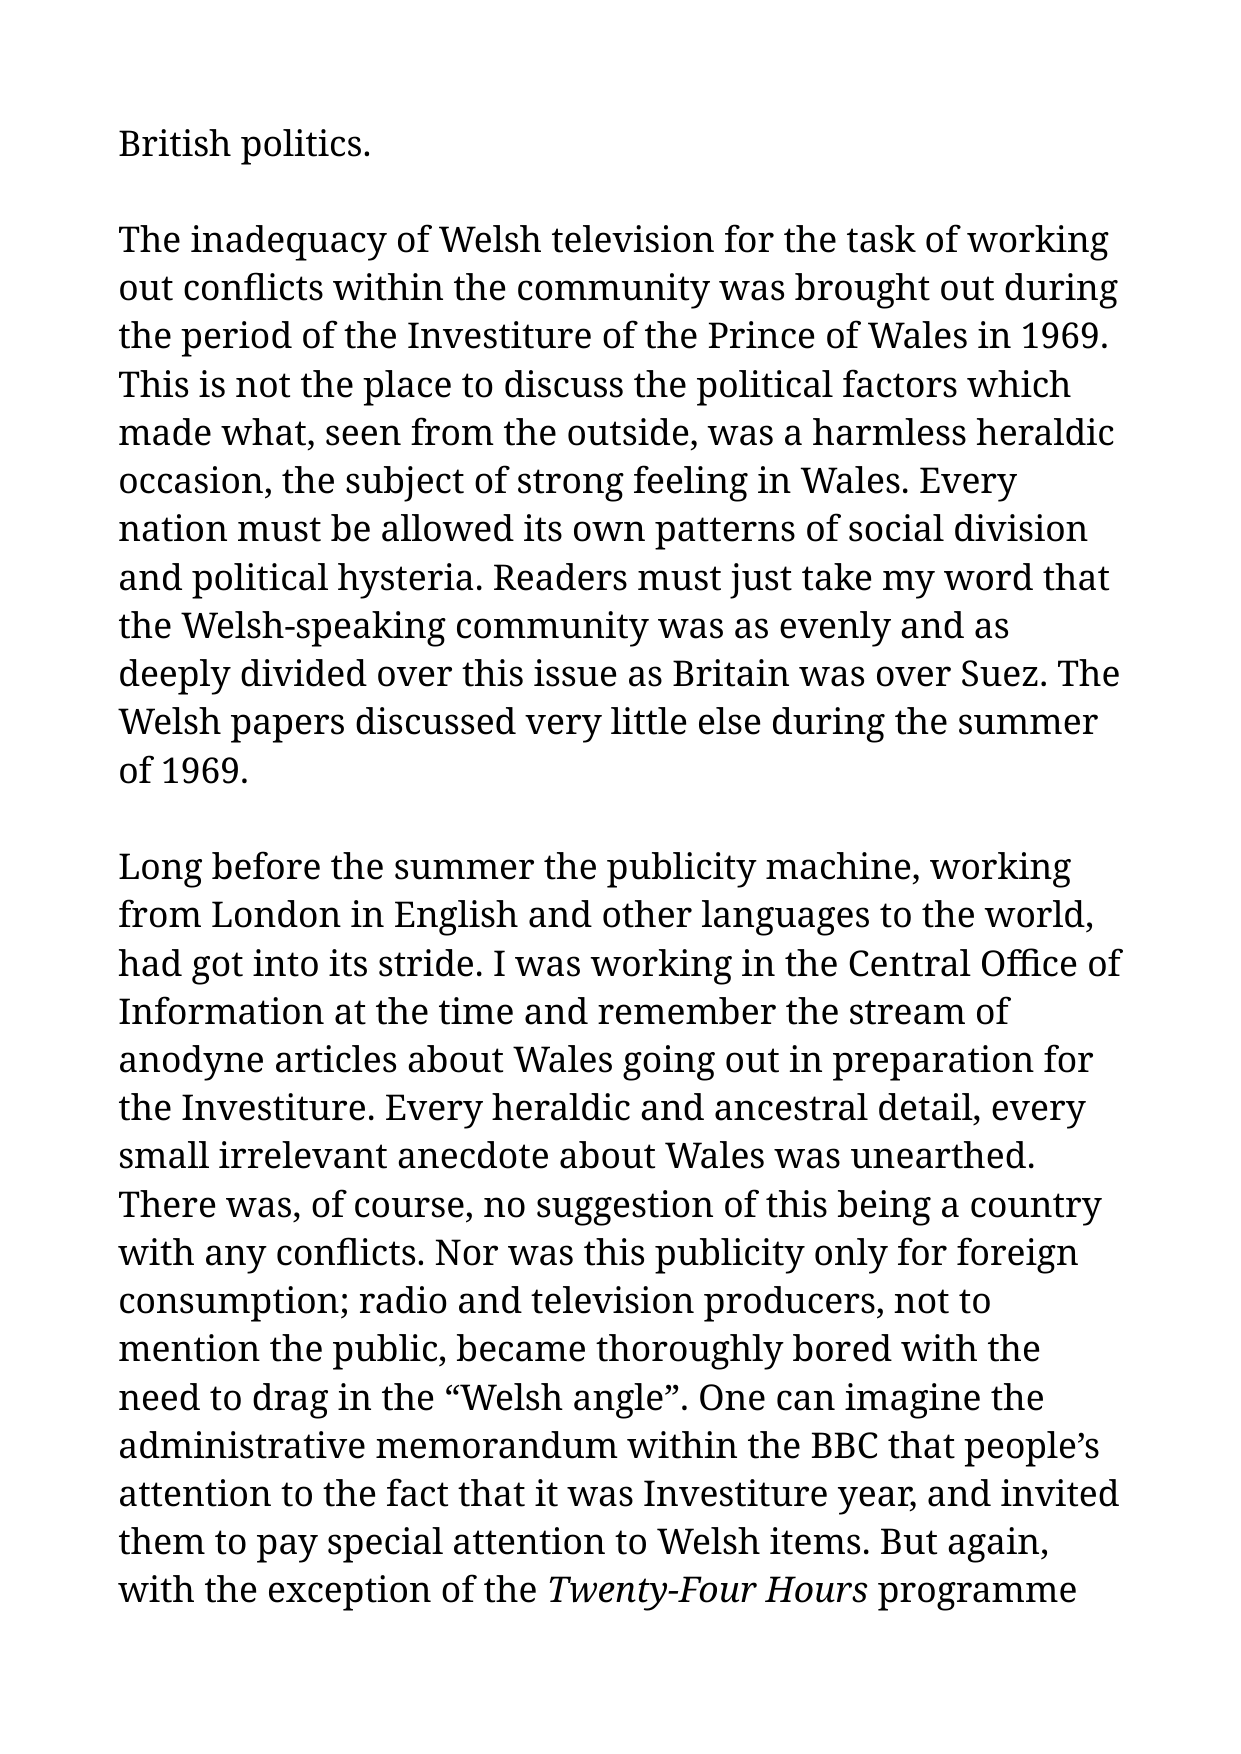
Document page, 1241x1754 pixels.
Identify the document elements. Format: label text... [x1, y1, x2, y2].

text Long before the summer the publicity machine, working from London in English and other languages to the world, had got into its stride. I was working in the Central Office of Information at the time and remember the stream of anodyne articles about Wales going out in preparation for the Investiture. Every heraldic and ancestral detail, every small irrelevant anecdote about Wales was unearthed. There was, of course, no suggestion of this being a country with any conflicts. Nor was this publicity only for foreign consumption; radio and television producers, not to mention the public, became thoroughly bored with the need to drag in the “Welsh angle”. One can imagine the administrative memorandum within the BBC that people’s attention to the fact that it was Investiture year, and invited them to pay special attention to Welsh items. But again, with the exception of the Twenty-Four Hours programme [118, 842, 1122, 1613]
text British politics. [118, 118, 1122, 166]
text The inadequacy of Welsh television for the task of working out conflicts within the community was brought out during the period of the Investiture of the Prince of Wales in 1969. This is not the place to discuss the political factors which made what, seen from the outside, was a harmless heraldic occasion, the subject of strong feeling in Wales. Every nation must be allowed its own patterns of social division and political hysteria. Readers must just take my word that the Welsh-speaking community was as evenly and as deeply divided over this issue as Britain was over Suez. The Welsh papers discussed very little else during the summer of 1969. [118, 214, 1122, 793]
